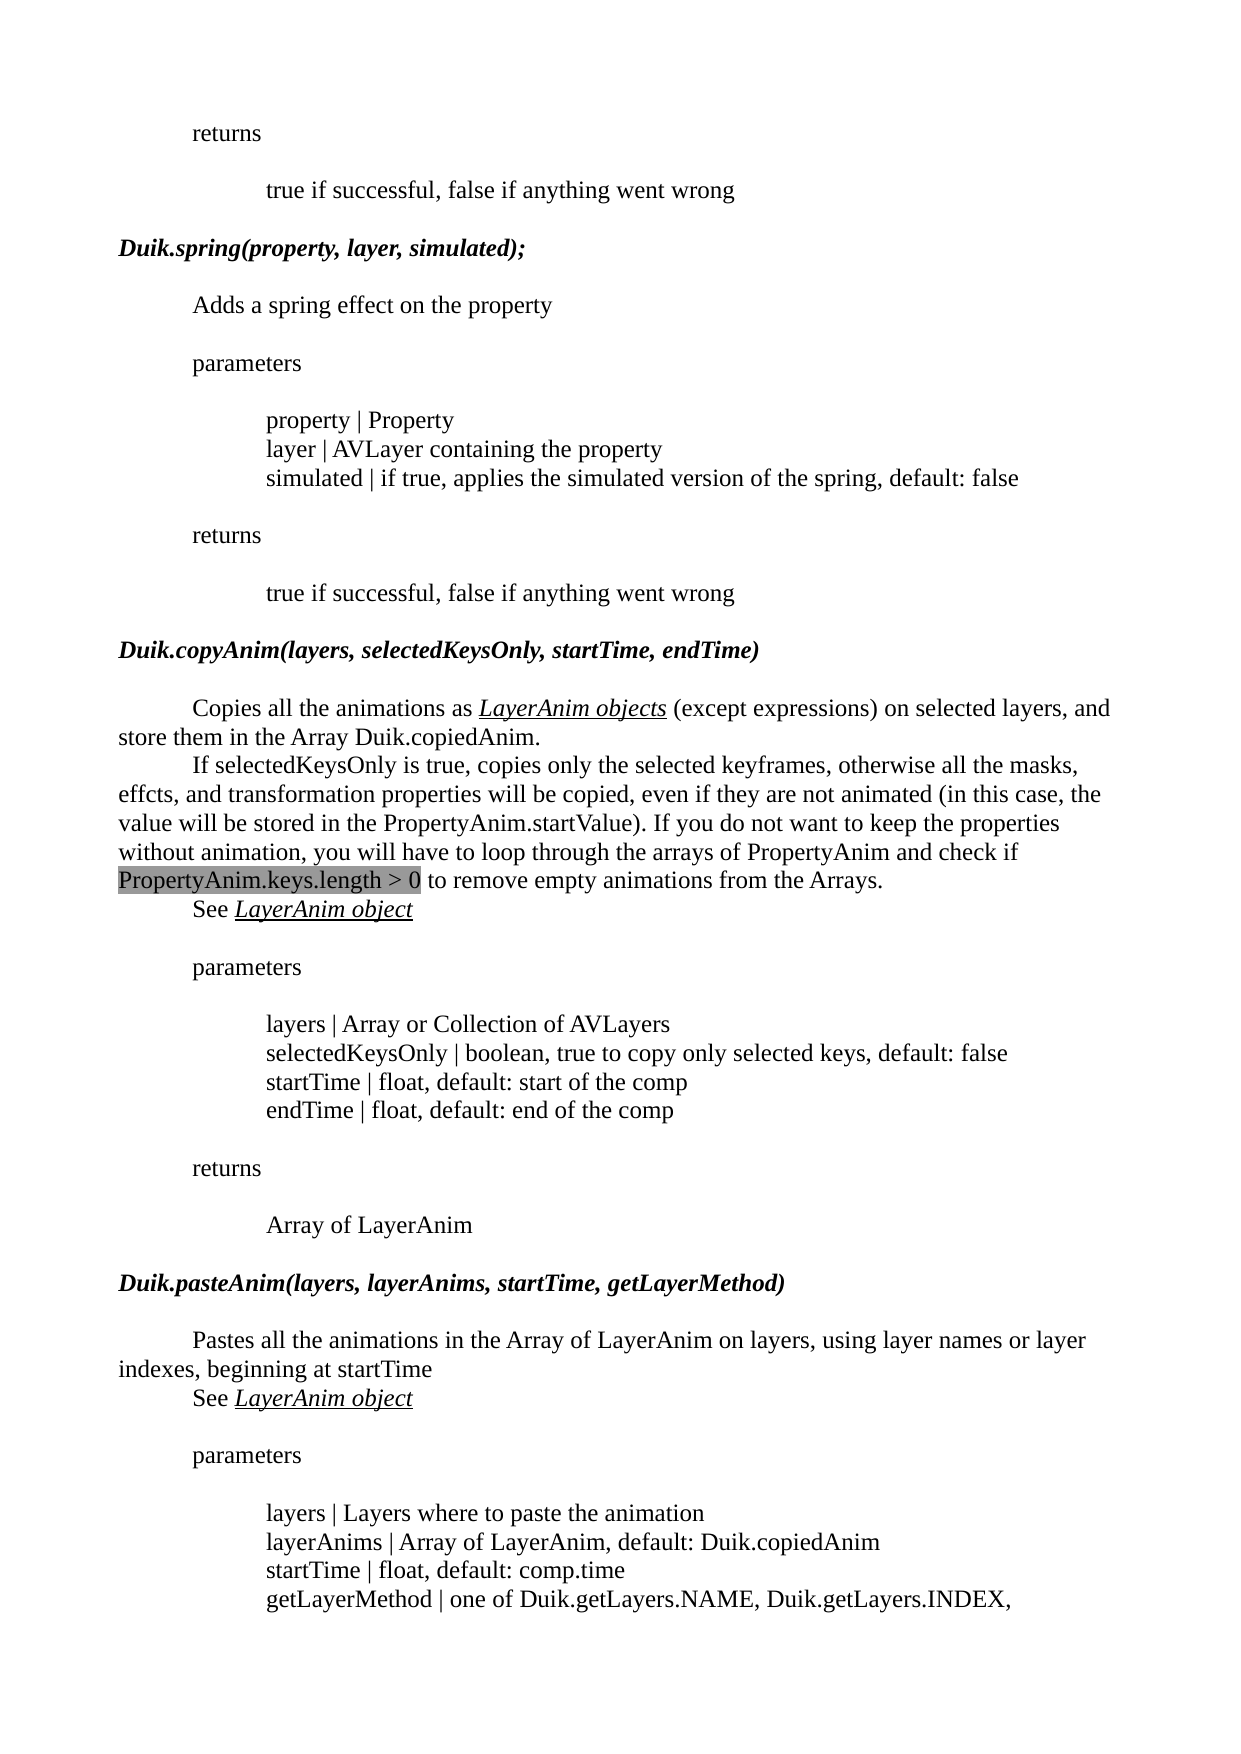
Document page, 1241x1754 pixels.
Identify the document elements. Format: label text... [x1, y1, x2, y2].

text returns [118, 521, 1122, 549]
text Copies all the animations as LayerAnim objects (except expressions) on selected layers, and store them in the Array Duik.copiedAnim. [118, 693, 1122, 751]
text endTime | float, default: end of the comp [118, 1096, 1122, 1124]
text Duik.copyAnim(layers, selectedKeysOnly, startTime, endTime) [118, 636, 1122, 664]
text property | Property [118, 406, 1122, 434]
text true if successful, false if anything went wrong [118, 578, 1122, 607]
text parameters [118, 952, 1122, 981]
text selectedKeysOnly | boolean, true to copy only selected keys, default: false [118, 1038, 1122, 1067]
text Adds a spring effect on the property [118, 291, 1122, 319]
text layers | Layers where to paste the animation [118, 1498, 1122, 1527]
text See LayerAnim object [118, 894, 1122, 923]
text simulated | if true, applies the simulated version of the spring, default: false [118, 463, 1122, 492]
text See LayerAnim object [118, 1383, 1122, 1412]
text startTime | float, default: comp.time [118, 1556, 1122, 1584]
text layer | AVLayer containing the property [118, 434, 1122, 463]
text Pastes all the animations in the Array of LayerAnim on layers, using layer names or layer indexes, beginning at startTime [118, 1326, 1122, 1383]
text true if successful, false if anything went wrong [118, 176, 1122, 204]
text layers | Array or Collection of AVLayers [118, 1009, 1122, 1038]
text returns [118, 118, 1122, 147]
text returns [118, 1153, 1122, 1182]
text getLayerMethod | one of Duik.getLayers.NAME, Duik.getLayers.INDEX, [118, 1584, 1122, 1613]
text If selectedKeysOnly is true, copies only the selected keyframes, otherwise all the masks, effcts, and transformation properties will be copied, even if they are not animated (in this case, the value will be stored in the PropertyAnim.startValue). If you do not want to keep the properties without animation, you will have to loop through the arrays of PropertyAnim and check if PropertyAnim.keys.length > 0 to remove empty animations from the Arrays. [118, 751, 1122, 894]
text Duik.spring(property, layer, simulated); [118, 233, 1122, 262]
text startTime | float, default: start of the comp [118, 1067, 1122, 1096]
text parameters [118, 1441, 1122, 1469]
text Duik.pasteAnim(layers, layerAnims, startTime, getLayerMethod) [118, 1268, 1122, 1297]
text parameters [118, 348, 1122, 377]
text Array of LayerAnim [118, 1211, 1122, 1239]
text layerAnims | Array of LayerAnim, default: Duik.copiedAnim [118, 1527, 1122, 1556]
